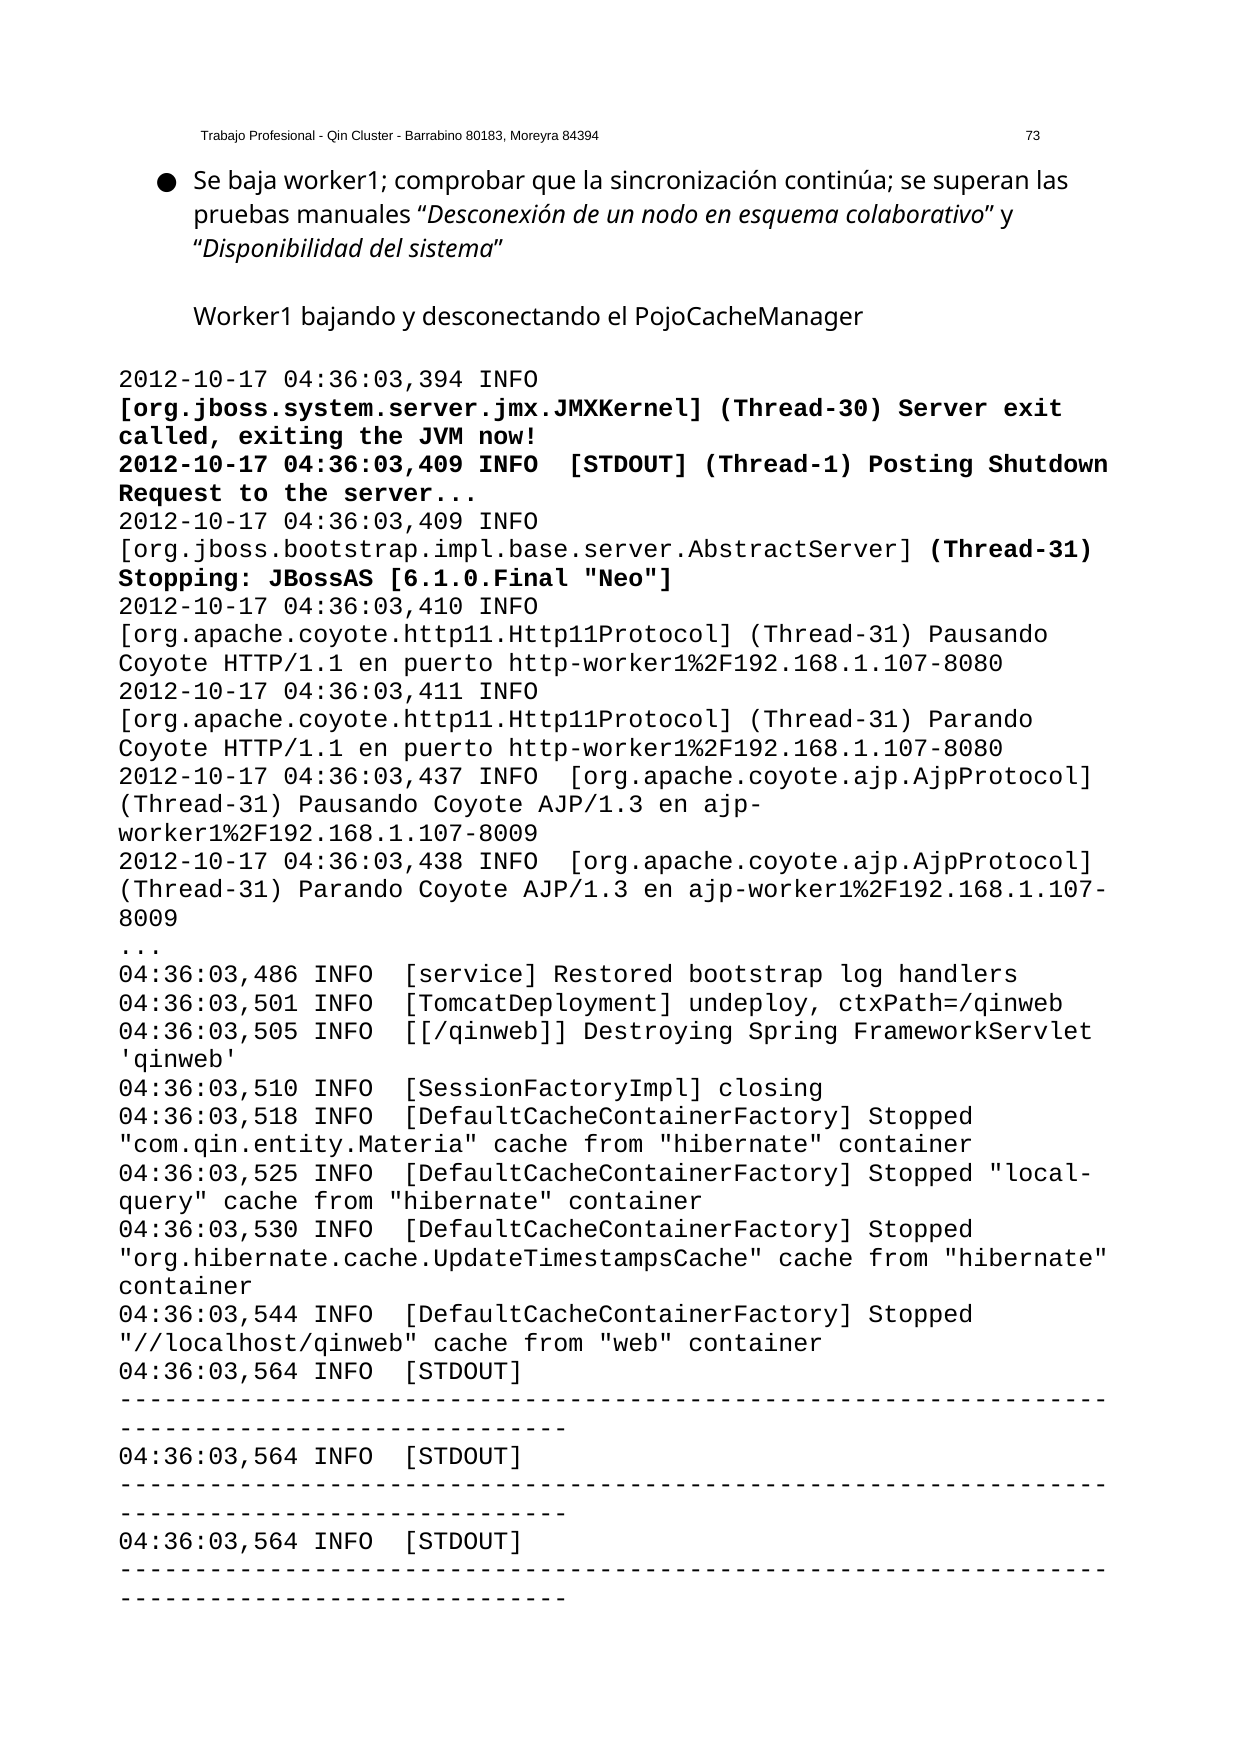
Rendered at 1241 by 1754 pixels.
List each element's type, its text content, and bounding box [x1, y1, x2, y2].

text Worker1 bajando y desconectando el PojoCacheManager [118, 299, 1122, 333]
text 04:36:03,564 INFO [STDOUT] ------------------------------------------------------------------------------------------------ [118, 1443, 1122, 1528]
text ... [118, 933, 1122, 962]
text 2012-10-17 04:36:03,394 INFO [org.jboss.system.server.jmx.JMXKernel] (Thread-30) Server exit called, exiting the JVM now! [118, 367, 1122, 452]
text 2012-10-17 04:36:03,409 INFO [STDOUT] (Thread-1) Posting Shutdown Request to the server... [118, 452, 1122, 508]
text 2012-10-17 04:36:03,438 INFO [org.apache.coyote.ajp.AjpProtocol] (Thread-31) Parando Coyote AJP/1.3 en ajp-worker1%2F192.168.1.107-8009 [118, 848, 1122, 933]
text 2012-10-17 04:36:03,409 INFO [org.jboss.bootstrap.impl.base.server.AbstractServer] (Thread-31) Stopping: JBossAS [6.1.0.Final "Neo"] [118, 508, 1122, 593]
text 2012-10-17 04:36:03,411 INFO [org.apache.coyote.http11.Http11Protocol] (Thread-31) Parando Coyote HTTP/1.1 en puerto http-worker1%2F192.168.1.107-8080 [118, 678, 1122, 763]
text 04:36:03,525 INFO [DefaultCacheContainerFactory] Stopped "local-query" cache from "hibernate" container [118, 1160, 1122, 1217]
list Se baja worker1; comprobar que la sincronización continúa; se superan las pruebas manuales “Desconexión de un nodo en esquema colaborativo” y “Disponibilidad del sistema” [156, 162, 1122, 265]
text 04:36:03,501 INFO [TomcatDeployment] undeploy, ctxPath=/qinweb [118, 990, 1122, 1018]
text 2012-10-17 04:36:03,437 INFO [org.apache.coyote.ajp.AjpProtocol] (Thread-31) Pausando Coyote AJP/1.3 en ajp-worker1%2F192.168.1.107-8009 [118, 763, 1122, 848]
text 04:36:03,518 INFO [DefaultCacheContainerFactory] Stopped "com.qin.entity.Materia" cache from "hibernate" container [118, 1103, 1122, 1160]
text 04:36:03,530 INFO [DefaultCacheContainerFactory] Stopped "org.hibernate.cache.UpdateTimestampsCache" cache from "hibernate" container [118, 1217, 1122, 1302]
text 04:36:03,564 INFO [STDOUT] ------------------------------------------------------------------------------------------------ [118, 1528, 1122, 1613]
text 04:36:03,510 INFO [SessionFactoryImpl] closing [118, 1075, 1122, 1103]
text 04:36:03,544 INFO [DefaultCacheContainerFactory] Stopped "//localhost/qinweb" cache from "web" container [118, 1302, 1122, 1358]
text 04:36:03,564 INFO [STDOUT] ------------------------------------------------------------------------------------------------ [118, 1358, 1122, 1443]
text 04:36:03,505 INFO [[/qinweb]] Destroying Spring FrameworkServlet 'qinweb' [118, 1018, 1122, 1075]
text 2012-10-17 04:36:03,410 INFO [org.apache.coyote.http11.Http11Protocol] (Thread-31) Pausando Coyote HTTP/1.1 en puerto http-worker1%2F192.168.1.107-8080 [118, 593, 1122, 678]
text 04:36:03,486 INFO [service] Restored bootstrap log handlers [118, 962, 1122, 990]
